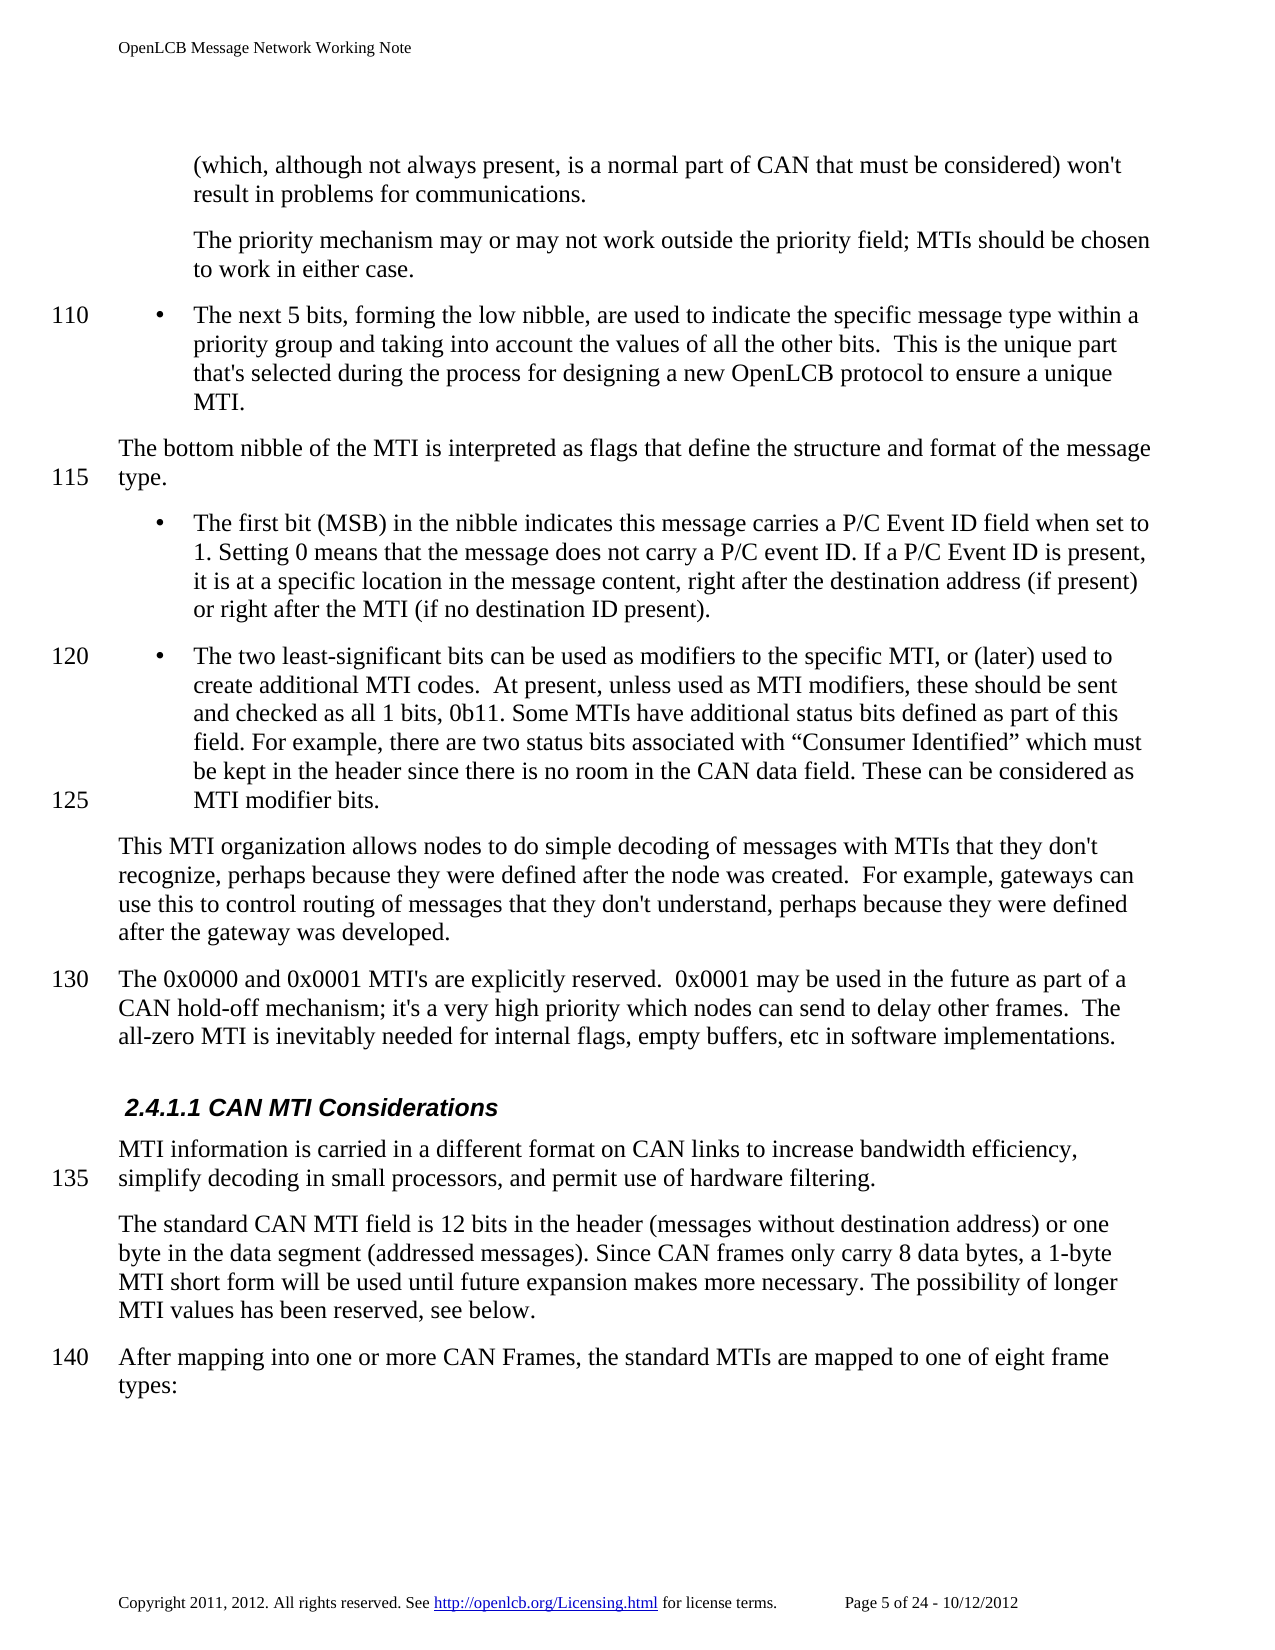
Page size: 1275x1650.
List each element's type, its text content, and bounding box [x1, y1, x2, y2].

text The standard CAN MTI field is 12 bits in the header (messages without destination address) or one byte in the data segment (addressed messages). Since CAN frames only carry 8 data bytes, a 1-byte MTI short form will be used until future expansion makes more necessary. The possibility of longer MTI values has been reserved, see below. [118, 1209, 1157, 1324]
text The priority mechanism may or may not work outside the priority field; MTIs should be chosen to work in either case. [193, 225, 1157, 283]
list (which, although not always present, is a normal part of CAN that must be considered) won't result in problems for communications. [156, 150, 1157, 207]
list The two least-significant bits can be used as modifiers to the specific MTI, or (later) used to create additional MTI codes. At present, unless used as MTI modifiers, these should be sent and checked as all 1 bits, 0b11. Some MTIs have additional status bits defined as part of this field. For example, there are two status bits associated with “Consumer Identified” which must be kept in the header since there is no room in the CAN data field. These can be considered as MTI modifier bits. [156, 641, 1157, 813]
text The bottom nibble of the MTI is interpreted as flags that define the structure and format of the message type. [118, 433, 1157, 491]
list The first bit (MSB) in the nibble indicates this message carries a P/C Event ID field when set to 1. Setting 0 means that the message does not carry a P/C event ID. If a P/C Event ID is present, it is at a specific location in the message content, right after the destination address (if present) or right after the MTI (if no destination ID present). [156, 508, 1157, 623]
text After mapping into one or more CAN Frames, the standard MTIs are mapped to one of eight frame types: [118, 1342, 1157, 1399]
text The 0x0000 and 0x0001 MTI's are explicitly reserved. 0x0001 may be used in the future as part of a CAN hold-off mechanism; it's a very high priority which nodes can send to delay other frames. The all-zero MTI is inevitably needed for internal flags, empty buffers, etc in software implementations. [118, 964, 1157, 1050]
text This MTI organization allows nodes to do simple decoding of messages with MTIs that they don't recognize, perhaps because they were defined after the node was created. For example, gateways can use this to control routing of messages that they don't understand, perhaps because they were defined after the gateway was developed. [118, 831, 1157, 946]
subtitle CAN MTI Considerations [118, 1093, 1157, 1121]
text MTI information is carried in a different format on CAN links to increase bandwidth efficiency, simplify decoding in small processors, and permit use of hardware filtering. [118, 1134, 1157, 1191]
list The next 5 bits, forming the low nibble, are used to indicate the specific message type within a priority group and taking into account the values of all the other bits. This is the unique part that's selected during the process for designing a new OpenLCB protocol to ensure a unique MTI. [156, 300, 1157, 415]
